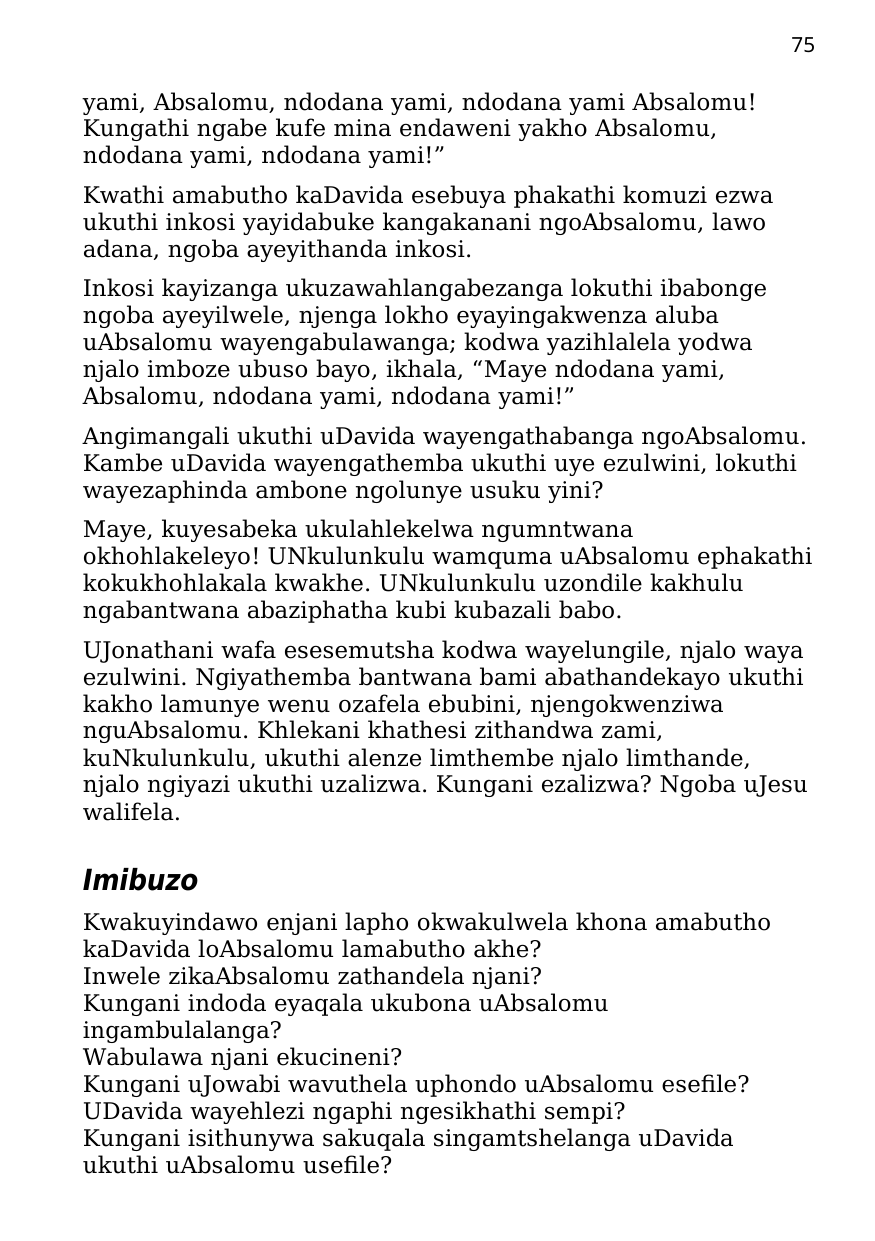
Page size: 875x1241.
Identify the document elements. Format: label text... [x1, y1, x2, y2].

text Inwele zikaAbsalomu zathandela njani? [83, 963, 815, 990]
text Kwakuyindawo enjani lapho okwakulwela khona amabutho kaDavida loAbsalomu lamabutho akhe? [83, 909, 815, 963]
subtitle Imibuzo [83, 863, 815, 897]
text Maye, kuyesabeka ukulahlekelwa ngumntwana okhohlakeleyo! UNkulunkulu wamquma uAbsalomu ephakathi kokukhohlakala kwakhe. UNkulunkulu uzondile kakhulu ngabantwana abaziphatha kubi kubazali babo. [83, 516, 815, 624]
text Kungani isithunywa sakuqala singamtshelanga uDavida ukuthi uAbsalomu usefile? [83, 1125, 815, 1179]
text Angimangali ukuthi uDavida wayengathabanga ngoAbsalomu. Kambe uDavida wayengathemba ukuthi uye ezulwini, lokuthi wayezaphinda ambone ngolunye usuku yini? [83, 423, 815, 504]
text UDavida wayehlezi ngaphi ngesikhathi sempi? [83, 1098, 815, 1125]
text yami, Absalomu, ndodana yami, ndodana yami Absalomu! Kungathi ngabe kufe mina endaweni yakho Absalomu, ndodana yami, ndodana yami!” [83, 88, 815, 169]
text UJonathani wafa esesemutsha kodwa wayelungile, njalo waya ezulwini. Ngiyathemba bantwana bami abathandekayo ukuthi kakho lamunye wenu ozafela ebubini, njengokwenziwa nguAbsalomu. Khlekani khathesi zithandwa zami, kuNkulunkulu, ukuthi alenze limthembe njalo limthande, njalo ngiyazi ukuthi uzalizwa. Kungani ezalizwa? Ngoba uJesu walifela. [83, 637, 815, 825]
text Kungani indoda eyaqala ukubona uAbsalomu ingambulalanga? [83, 990, 815, 1044]
text Wabulawa njani ekucineni? [83, 1044, 815, 1071]
text Inkosi kayizanga ukuzawahlangabezanga lokuthi ibabonge ngoba ayeyilwele, njenga lokho eyayingakwenza aluba uAbsalomu wayengabulawanga; kodwa yazihlalela yodwa njalo imboze ubuso bayo, ikhala, “Maye ndodana yami, Absalomu, ndodana yami, ndodana yami!” [83, 275, 815, 410]
text Kungani uJowabi wavuthela uphondo uAbsalomu esefile? [83, 1071, 815, 1098]
text Kwathi amabutho kaDavida esebuya phakathi komuzi ezwa ukuthi inkosi yayidabuke kangakanani ngoAbsalomu, lawo adana, ngoba ayeyithanda inkosi. [83, 182, 815, 263]
